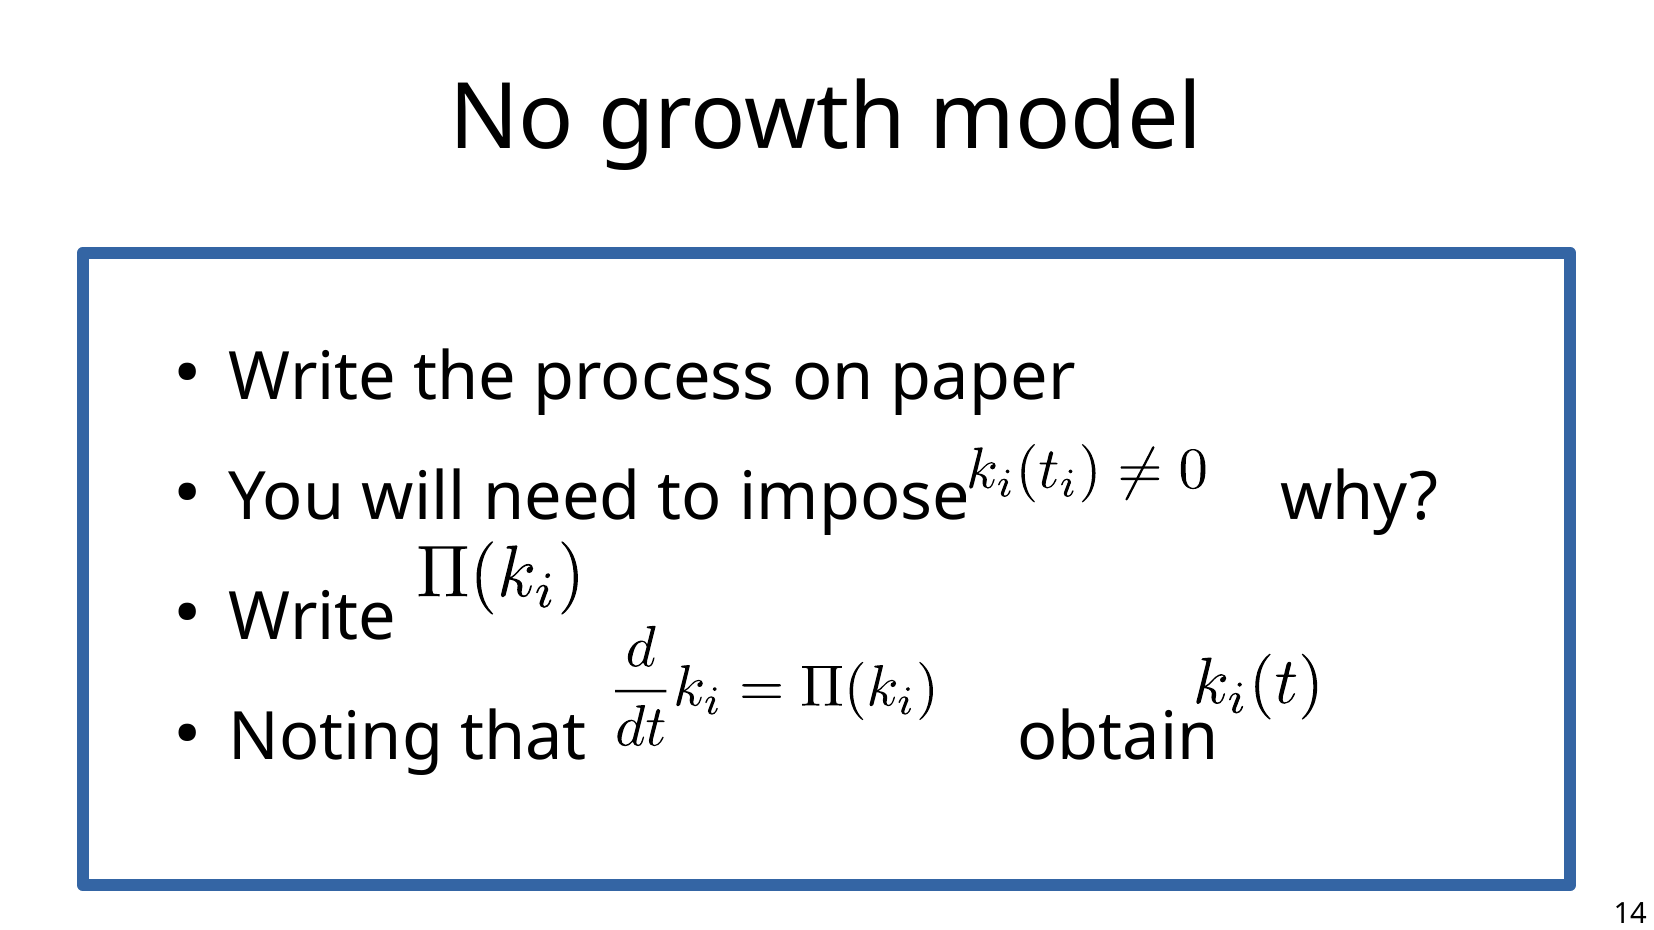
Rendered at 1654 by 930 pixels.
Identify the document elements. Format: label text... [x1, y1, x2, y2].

text_box [416, 541, 586, 615]
title No growth model [82, 1, 1571, 225]
text_box [615, 625, 939, 747]
list Write the process on paper You will need to impose why? Write Noting that obtain [82, 252, 1571, 886]
text_box [966, 444, 1208, 503]
text_box [1192, 653, 1324, 720]
